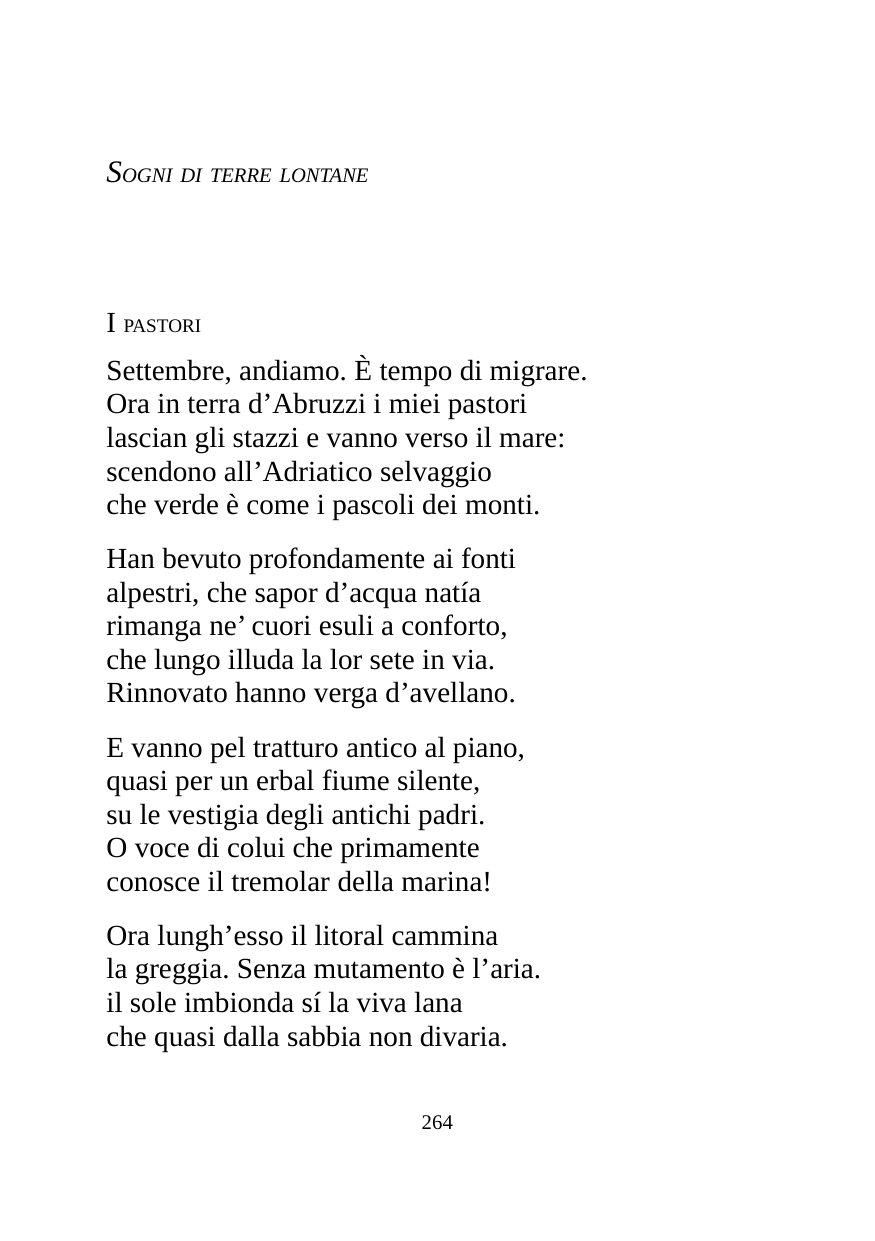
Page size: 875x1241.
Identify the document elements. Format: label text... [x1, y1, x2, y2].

text Han bevuto profondamente ai fonti [106, 541, 768, 575]
text su le vestigia degli antichi padri. [106, 797, 768, 830]
text scendono all’Adriatico selvaggio [106, 454, 768, 487]
text Ora lungh’esso il litoral cammina [106, 918, 768, 952]
text E vanno pel tratturo antico al piano, [106, 730, 768, 763]
text che verde è come i pascoli dei monti. [106, 487, 768, 521]
text lascian gli stazzi e vanno verso il mare: [106, 420, 768, 454]
text che lungo illuda la lor sete in via. [106, 642, 768, 676]
text conosce il tremolar della marina! [106, 864, 768, 897]
subtitle I pastori [106, 305, 768, 338]
text quasi per un erbal fiume silente, [106, 763, 768, 797]
text Settembre, andiamo. È tempo di migrare. [106, 353, 768, 387]
text O voce di colui che primamente [106, 830, 768, 864]
subtitle Sogni di terre lontane [106, 153, 768, 189]
text Rinnovato hanno verga d’avellano. [106, 676, 768, 709]
text alpestri, che sapor d’acqua natía [106, 575, 768, 608]
text il sole imbionda sí la viva lana [106, 985, 768, 1019]
text che quasi dalla sabbia non divaria. [106, 1019, 768, 1052]
text la greggia. Senza mutamento è l’aria. [106, 952, 768, 985]
text Ora in terra d’Abruzzi i miei pastori [106, 387, 768, 420]
text rimanga ne’ cuori esuli a conforto, [106, 608, 768, 642]
